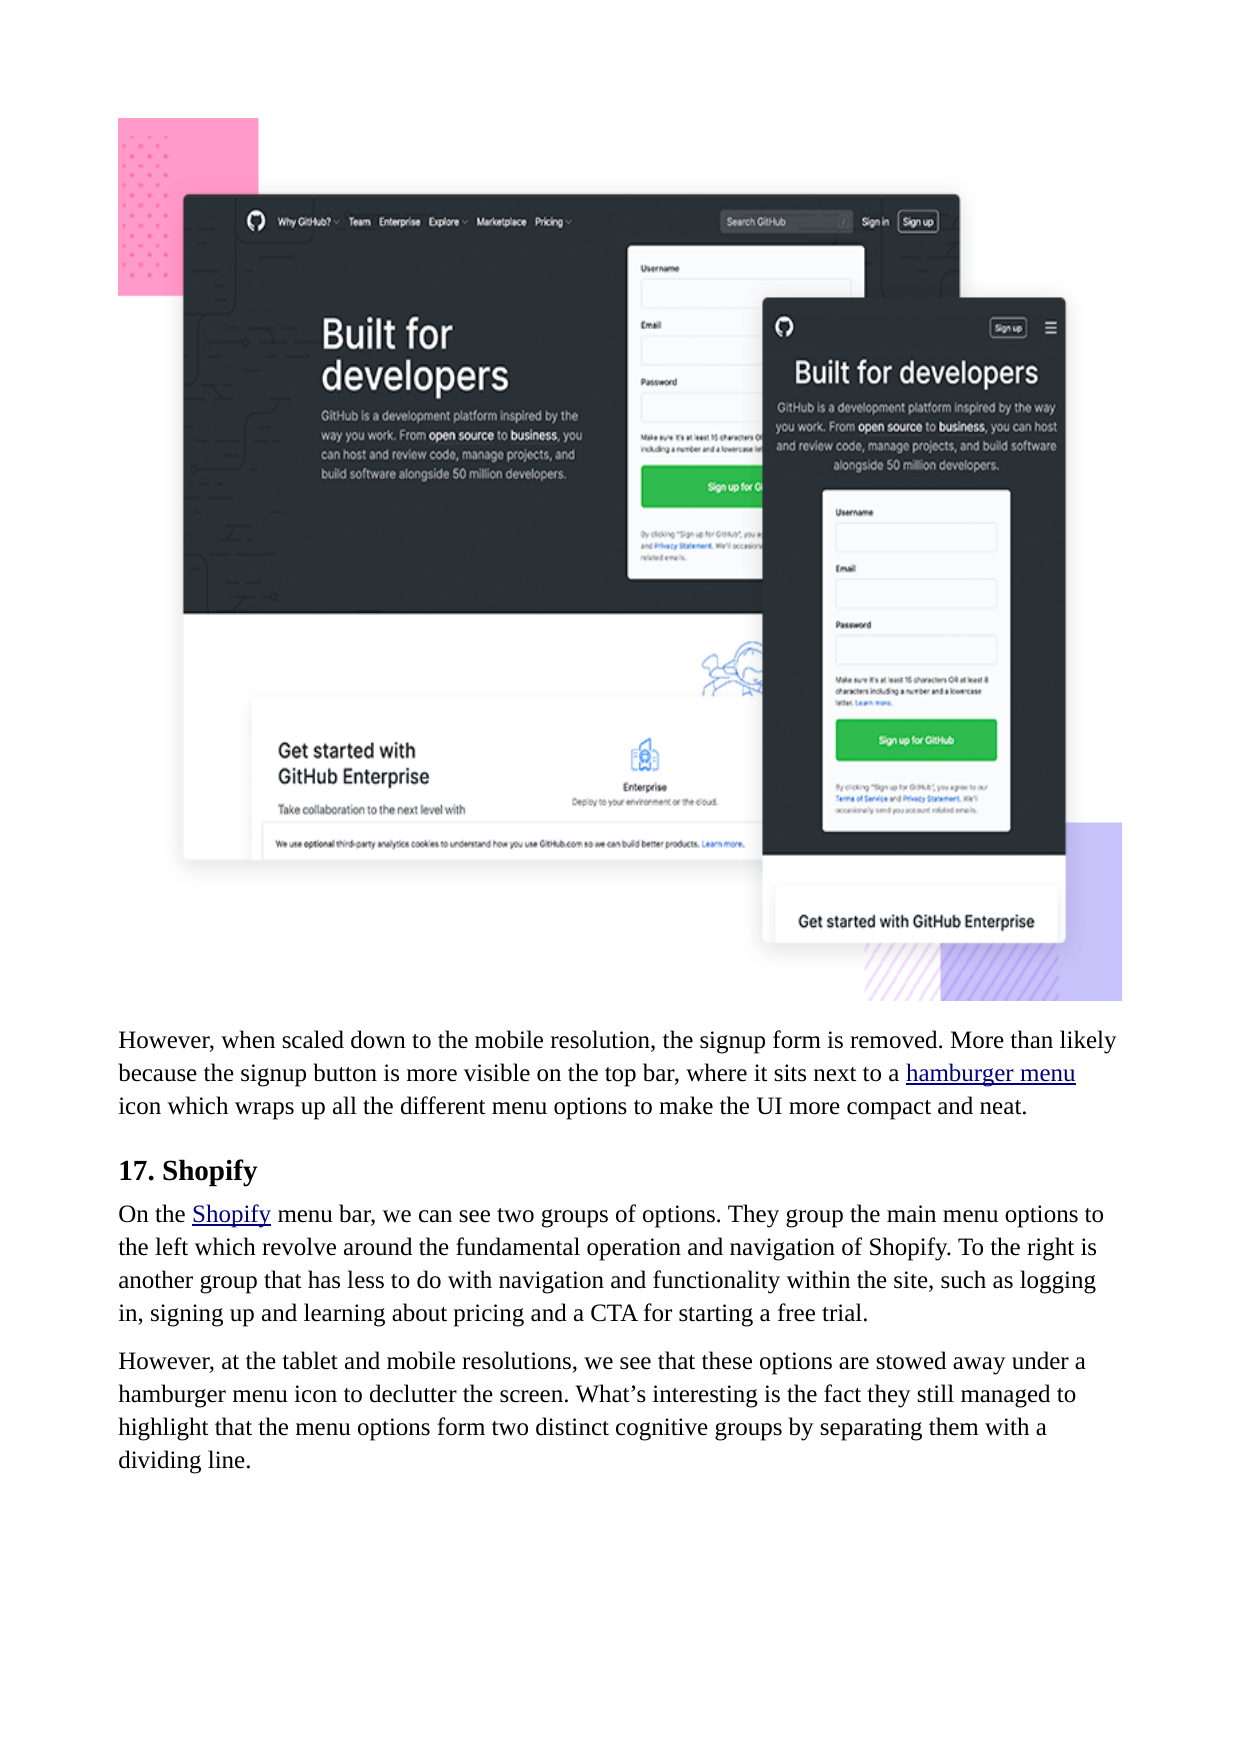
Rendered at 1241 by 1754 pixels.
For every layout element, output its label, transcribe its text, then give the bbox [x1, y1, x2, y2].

text On the Shopify menu bar, we can see two groups of options. They group the main menu options to the left which revolve around the fundamental operation and navigation of Shopify. To the right is another group that has less to do with navigation and functionality within the site, such as logging in, signing up and learning about pricing and a CTA for starting a free trial. [118, 1199, 1122, 1327]
subtitle 17. Shopify [118, 1153, 1122, 1187]
text However, at the tablet and mobile resolutions, we see that these options are stowed away under a hamburger menu icon to declutter the screen. What’s interesting is the fact they still managed to highlight that the menu options form two distinct cognitive groups by separating them with a dividing line. [118, 1346, 1122, 1474]
picture [118, 118, 1123, 1001]
text However, when scaled down to the mobile resolution, the signup form is removed. More than likely because the signup button is more visible on the top bar, where it sits next to a hamburger menu icon which wraps up all the different menu options to make the UI more compact and neat. [118, 1025, 1122, 1120]
